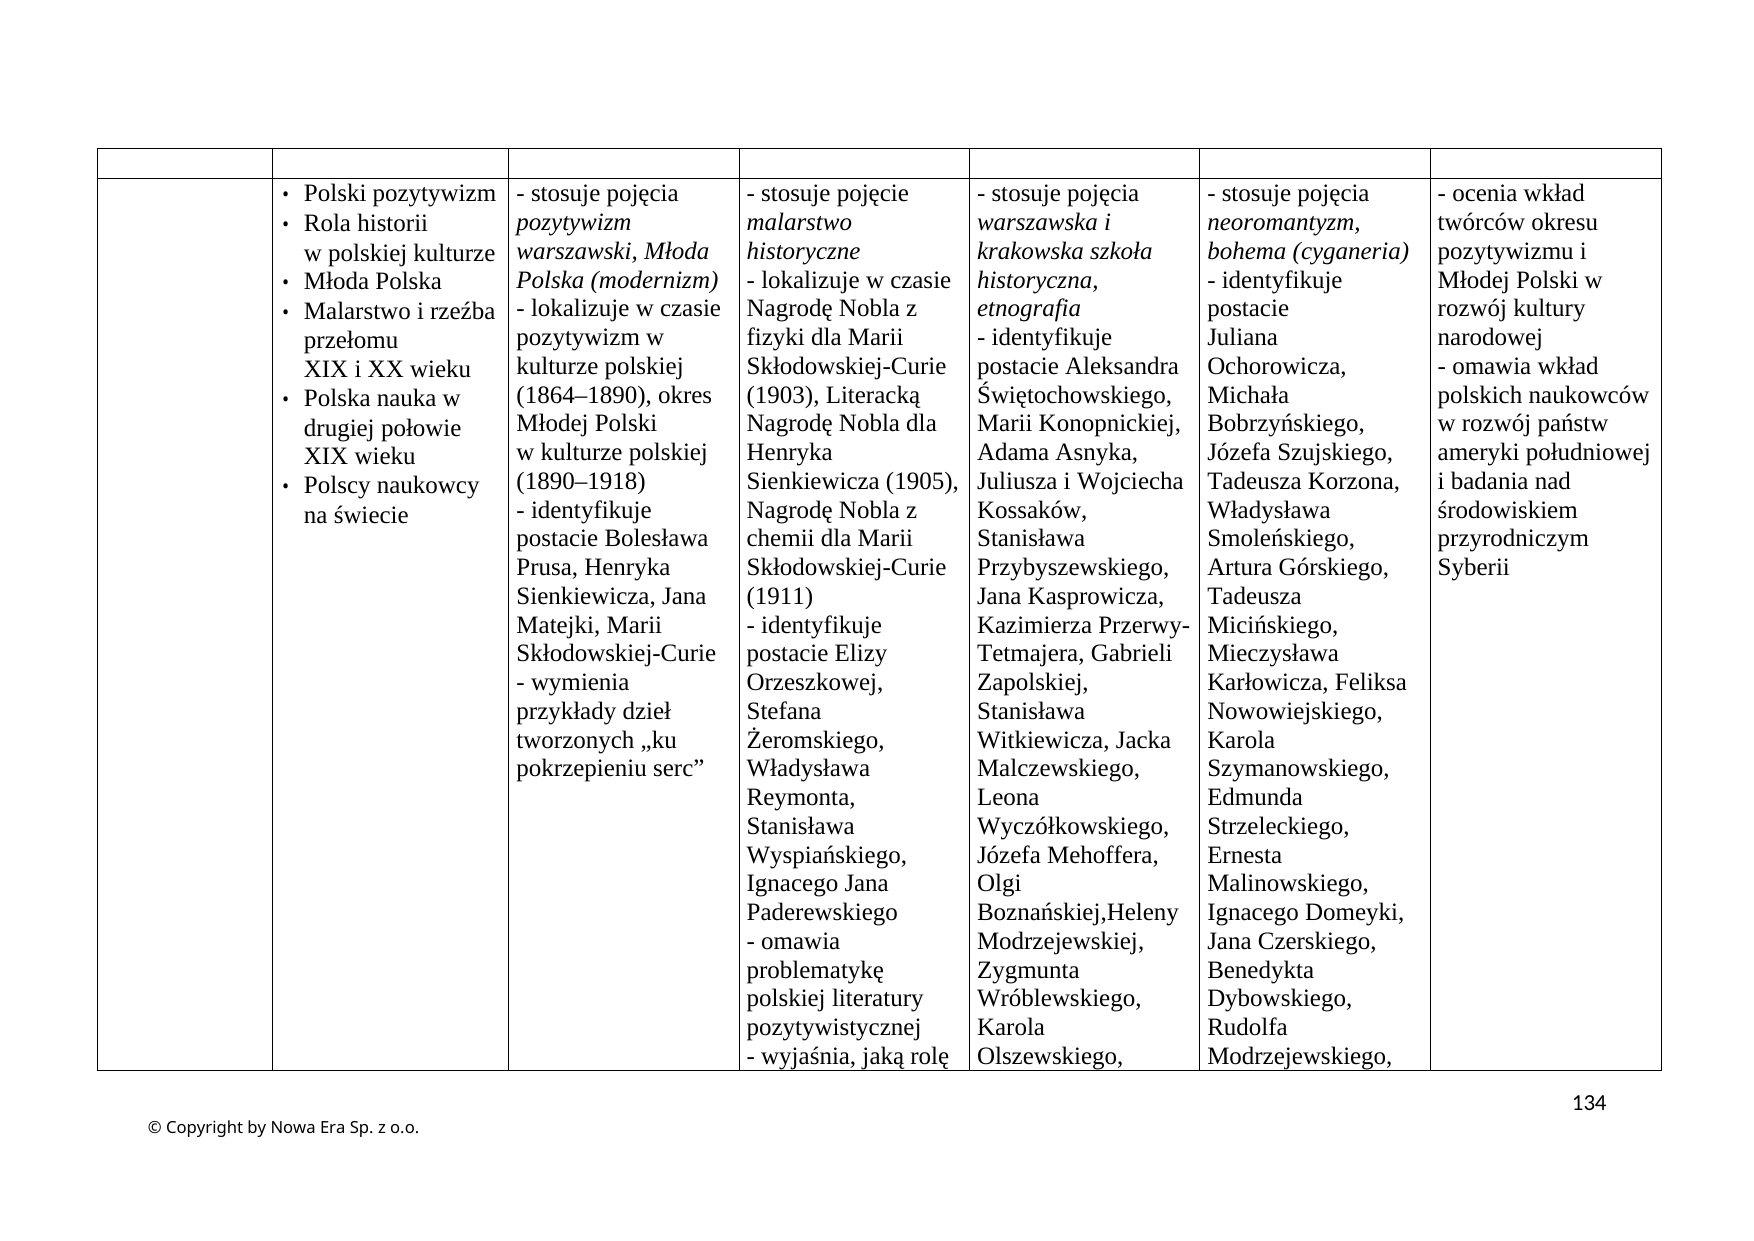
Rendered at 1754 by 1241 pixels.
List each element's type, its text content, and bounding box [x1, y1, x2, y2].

table_cell - stosuje pojęcia warszawska i krakowska szkoła historyczna, etnografia - identyfikuje postacie Aleksandra Świętochowskiego, Marii Konopnickiej, Adama Asnyka, Juliusza i Wojciecha Kossaków, Stanisława Przybyszewskiego, Jana Kasprowicza, Kazimierza Przerwy-Tetmajera, Gabrieli Zapolskiej, Stanisława Witkiewicza, Jacka Malczewskiego, Leona Wyczółkowskiego, Józefa Mehoffera, Olgi Boznańskiej,Heleny Modrzejewskiej, Zygmunta Wróblewskiego, Karola Olszewskiego, [970, 179, 1199, 1070]
table_cell [98, 179, 272, 1070]
table_cell [1431, 149, 1661, 177]
table_cell - stosuje pojęcia pozytywizm warszawski, Młoda Polska (modernizm) - lokalizuje w czasie pozytywizm w kulturze polskiej (1864–1890), okres Młodej Polski w kulturze polskiej (1890–1918) - identyfikuje postacie Bolesława Prusa, Henryka Sienkiewicza, Jana Matejki, Marii Skłodowskiej-Curie - wymienia przykłady dzieł tworzonych „ku pokrzepieniu serc” [509, 179, 739, 1070]
table_cell [98, 149, 272, 177]
table_cell - stosuje pojęcie malarstwo historyczne - lokalizuje w czasie Nagrodę Nobla z fizyki dla Marii Skłodowskiej-Curie (1903), Literacką Nagrodę Nobla dla Henryka Sienkiewicza (1905), Nagrodę Nobla z chemii dla Marii Skłodowskiej-Curie (1911) - identyfikuje postacie Elizy Orzeszkowej, Stefana Żeromskiego, Władysława Reymonta, Stanisława Wyspiańskiego, Ignacego Jana Paderewskiego - omawia problematykę polskiej literatury pozytywistycznej - wyjaśnia, jaką rolę [740, 179, 969, 1070]
table_cell [273, 149, 508, 177]
table_cell - ocenia wkład twórców okresu pozytywizmu i Młodej Polski w rozwój kultury narodowej - omawia wkład polskich naukowców w rozwój państw ameryki południowej i badania nad środowiskiem przyrodniczym Syberii [1431, 179, 1661, 1070]
table_cell Polski pozytywizm Rola historii w polskiej kulturze Młoda Polska Malarstwo i rzeźba przełomu XIX i XX wieku Polska nauka w drugiej połowie XIX wieku Polscy naukowcy na świecie [273, 179, 508, 1070]
table_cell - stosuje pojęcia neoromantyzm, bohema (cyganeria) - identyfikuje postacie Juliana Ochorowicza, Michała Bobrzyńskiego, Józefa Szujskiego, Tadeusza Korzona, Władysława Smoleńskiego, Artura Górskiego, Tadeusza Micińskiego, Mieczysława Karłowicza, Feliksa Nowowiejskiego, Karola Szymanowskiego, Edmunda Strzeleckiego, Ernesta Malinowskiego, Ignacego Domeyki, Jana Czerskiego, Benedykta Dybowskiego, Rudolfa Modrzejewskiego, [1200, 179, 1430, 1070]
table_cell [509, 149, 739, 177]
